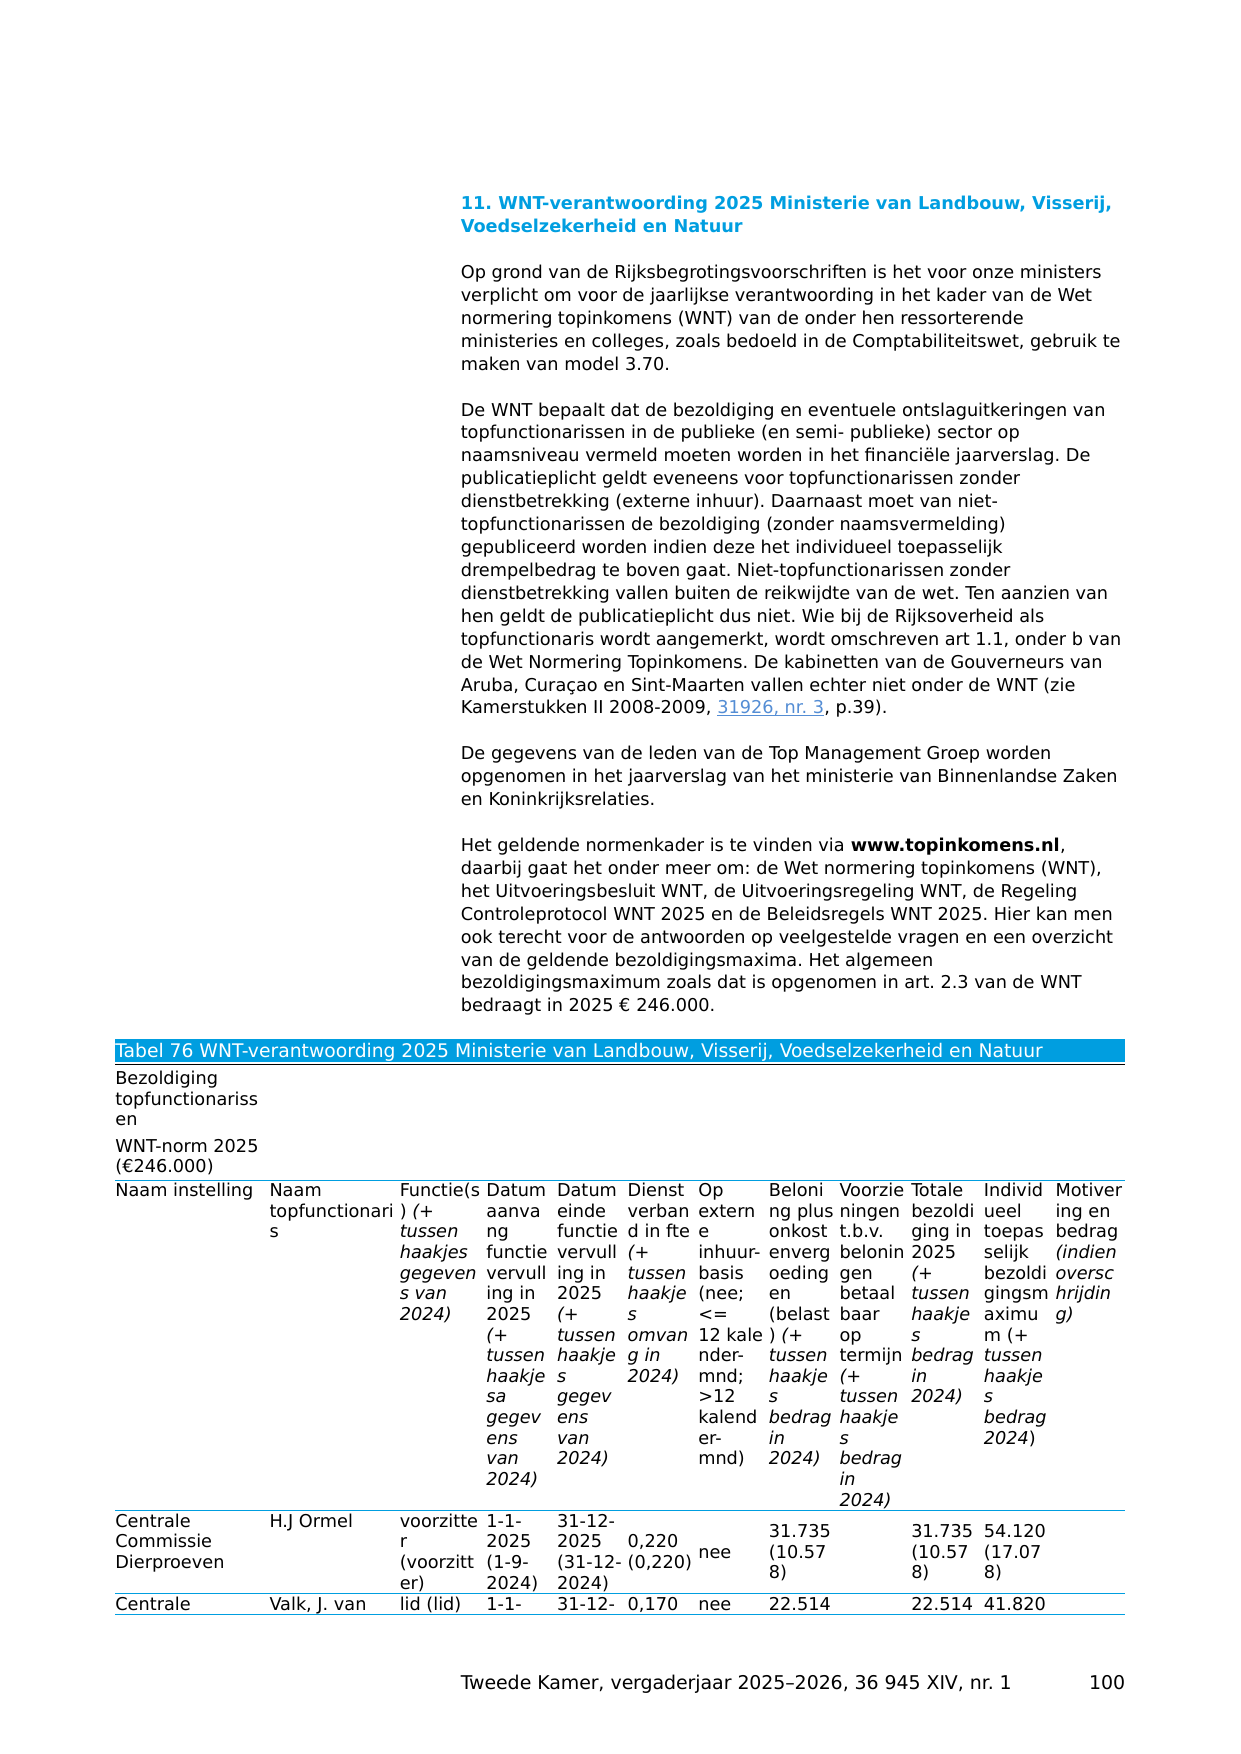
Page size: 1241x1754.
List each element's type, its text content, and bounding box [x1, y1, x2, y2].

title 11. WNT-verantwoording 2025 Ministerie van Landbouw, Visserij, Voedselzekerheid en Natuur [461, 191, 1125, 237]
table_cell Datum einde functievervulling in 2025 (+ tussen haakjes gegevens van 2024) [554, 1181, 624, 1510]
table_cell Totale bezoldiging in 2025 (+ tussen haakjes bedrag in 2024) [908, 1181, 981, 1510]
table_cell 1-1- [483, 1594, 554, 1614]
table_cell 22.514 [766, 1594, 836, 1614]
table_cell [397, 1065, 483, 1133]
table_cell Dienstverband in fte (+ tussen haakjes omvang in 2024) [625, 1181, 695, 1510]
table_cell Centrale Commissie Dierproeven [115, 1511, 266, 1593]
table_cell [266, 1133, 397, 1180]
table_cell Functie(s) (+ tussen haakjes gegevens van 2024) [397, 1181, 483, 1510]
table_cell Voorzieningen t.b.v. beloningen betaalbaar op termijn (+ tussen haakjes bedrag in 2024) [836, 1181, 908, 1510]
table_cell [1053, 1065, 1125, 1133]
table_cell Beloning plus onkostenvergoedingen (belast) (+ tussen haakjes bedrag in 2024) [766, 1181, 836, 1510]
text Het geldende normenkader is te vinden via www.topinkomens.nl, daarbij gaat het onder meer om: de Wet normering topinkomens (WNT), het Uitvoeringsbesluit WNT, de Uitvoeringsregeling WNT, de Regeling Controleprotocol WNT 2025 en de Beleidsregels WNT 2025. Hier kan men ook terecht voor de antwoorden op veelgestelde vragen en een overzicht van de geldende bezoldigingsmaxima. Het algemeen bezoldigingsmaximum zoals dat is opgenomen in art. 2.3 van de WNT bedraagt in 2025 € 246.000. [461, 833, 1125, 1016]
table_cell Naam instelling [115, 1181, 266, 1510]
table_cell [908, 1065, 981, 1133]
table_cell 1-1-2025 (1-9-2024) [483, 1511, 554, 1593]
table_cell [836, 1511, 908, 1593]
table_cell [554, 1065, 624, 1133]
table_cell Op externe inhuur-basis (nee; <= 12 kalender-mnd; >12 kalender-mnd) [695, 1181, 766, 1510]
table_cell 31.735 (10.578) [908, 1511, 981, 1593]
table_cell [836, 1133, 908, 1180]
table_cell [1053, 1511, 1125, 1593]
table_cell WNT-norm 2025 (€246.000) [115, 1133, 266, 1180]
table_cell nee [695, 1594, 766, 1614]
table_cell [766, 1065, 836, 1133]
table_cell H.J Ormel [266, 1511, 397, 1593]
text Op grond van de Rijksbegrotingsvoorschriften is het voor onze ministers verplicht om voor de jaarlĳkse verantwoording in het kader van de Wet normering topinkomens (WNT) van de onder hen ressorterende ministeries en colleges, zoals bedoeld in de Comptabiliteitswet, gebruik te maken van model 3.70. [461, 260, 1125, 375]
text De gegevens van de leden van de Top Management Groep worden opgenomen in het jaarverslag van het ministerie van Binnenlandse Zaken en Koninkrijksrelaties. [461, 741, 1125, 810]
table_cell Motivering en bedrag (indien overschrijding) [1053, 1181, 1125, 1510]
table_cell [695, 1133, 766, 1180]
table_cell Bezoldiging topfunctionarissen [115, 1065, 266, 1133]
table_cell [836, 1065, 908, 1133]
table_cell [483, 1133, 554, 1180]
table_cell [397, 1133, 483, 1180]
text De WNT bepaalt dat de bezoldiging en eventuele ontslaguitkeringen van topfunctionarissen in de publieke (en semi- publieke) sector op naamsniveau vermeld moeten worden in het financiële jaarverslag. De publicatieplicht geldt eveneens voor topfunctionarissen zonder dienstbetrekking (externe inhuur). Daarnaast moet van niet-topfunctionarissen de bezoldiging (zonder naamsvermelding) gepubliceerd worden indien deze het individueel toepasselijk drempelbedrag te boven gaat. Niet-topfunctionarissen zonder dienstbetrekking vallen buiten de reikwijdte van de wet. Ten aanzien van hen geldt de publicatieplicht dus niet. Wie bij de Rijksoverheid als topfunctionaris wordt aangemerkt, wordt omschreven art 1.1, onder b van de Wet Normering Topinkomens. De kabinetten van de Gouverneurs van Aruba, Curaçao en Sint-Maarten vallen echter niet onder de WNT (zie Kamerstukken II 2008-2009, 31926, nr. 3, p.39). [461, 398, 1125, 718]
table_cell [695, 1065, 766, 1133]
table_cell [625, 1133, 695, 1180]
table_cell [981, 1065, 1052, 1133]
table_cell 0,170 [625, 1594, 695, 1614]
table_cell Individueel toepasselijk bezoldigingsmaximum (+ tussen haakjes bedrag 2024) [981, 1181, 1052, 1510]
table_cell [836, 1594, 908, 1614]
table_cell 41.820 [981, 1594, 1052, 1614]
table_cell lid (lid) [397, 1594, 483, 1614]
table_cell Naam topfunctionaris [266, 1181, 397, 1510]
table_cell 0,220 (0,220) [625, 1511, 695, 1593]
table_cell Centrale [115, 1594, 266, 1614]
table_cell 31-12- [554, 1594, 624, 1614]
table_cell 31.735 (10.578) [766, 1511, 836, 1593]
table_cell [554, 1133, 624, 1180]
table_cell voorzitter (voorzitter) [397, 1511, 483, 1593]
table_cell [483, 1065, 554, 1133]
table_cell Datum aanvang functievervulling in 2025 (+ tussen haakjesa gegevens van 2024) [483, 1181, 554, 1510]
table_cell Valk, J. van [266, 1594, 397, 1614]
table_cell nee [695, 1511, 766, 1593]
table_cell [766, 1133, 836, 1180]
table_cell [908, 1133, 981, 1180]
table_cell [625, 1065, 695, 1133]
table_cell [1053, 1133, 1125, 1180]
table_cell [266, 1065, 397, 1133]
table_cell [1053, 1594, 1125, 1614]
table_cell [981, 1133, 1052, 1180]
table_cell 22.514 [908, 1594, 981, 1614]
table_cell 54.120 (17.078) [981, 1511, 1052, 1593]
table_cell 31-12-2025 (31-12-2024) [554, 1511, 624, 1593]
